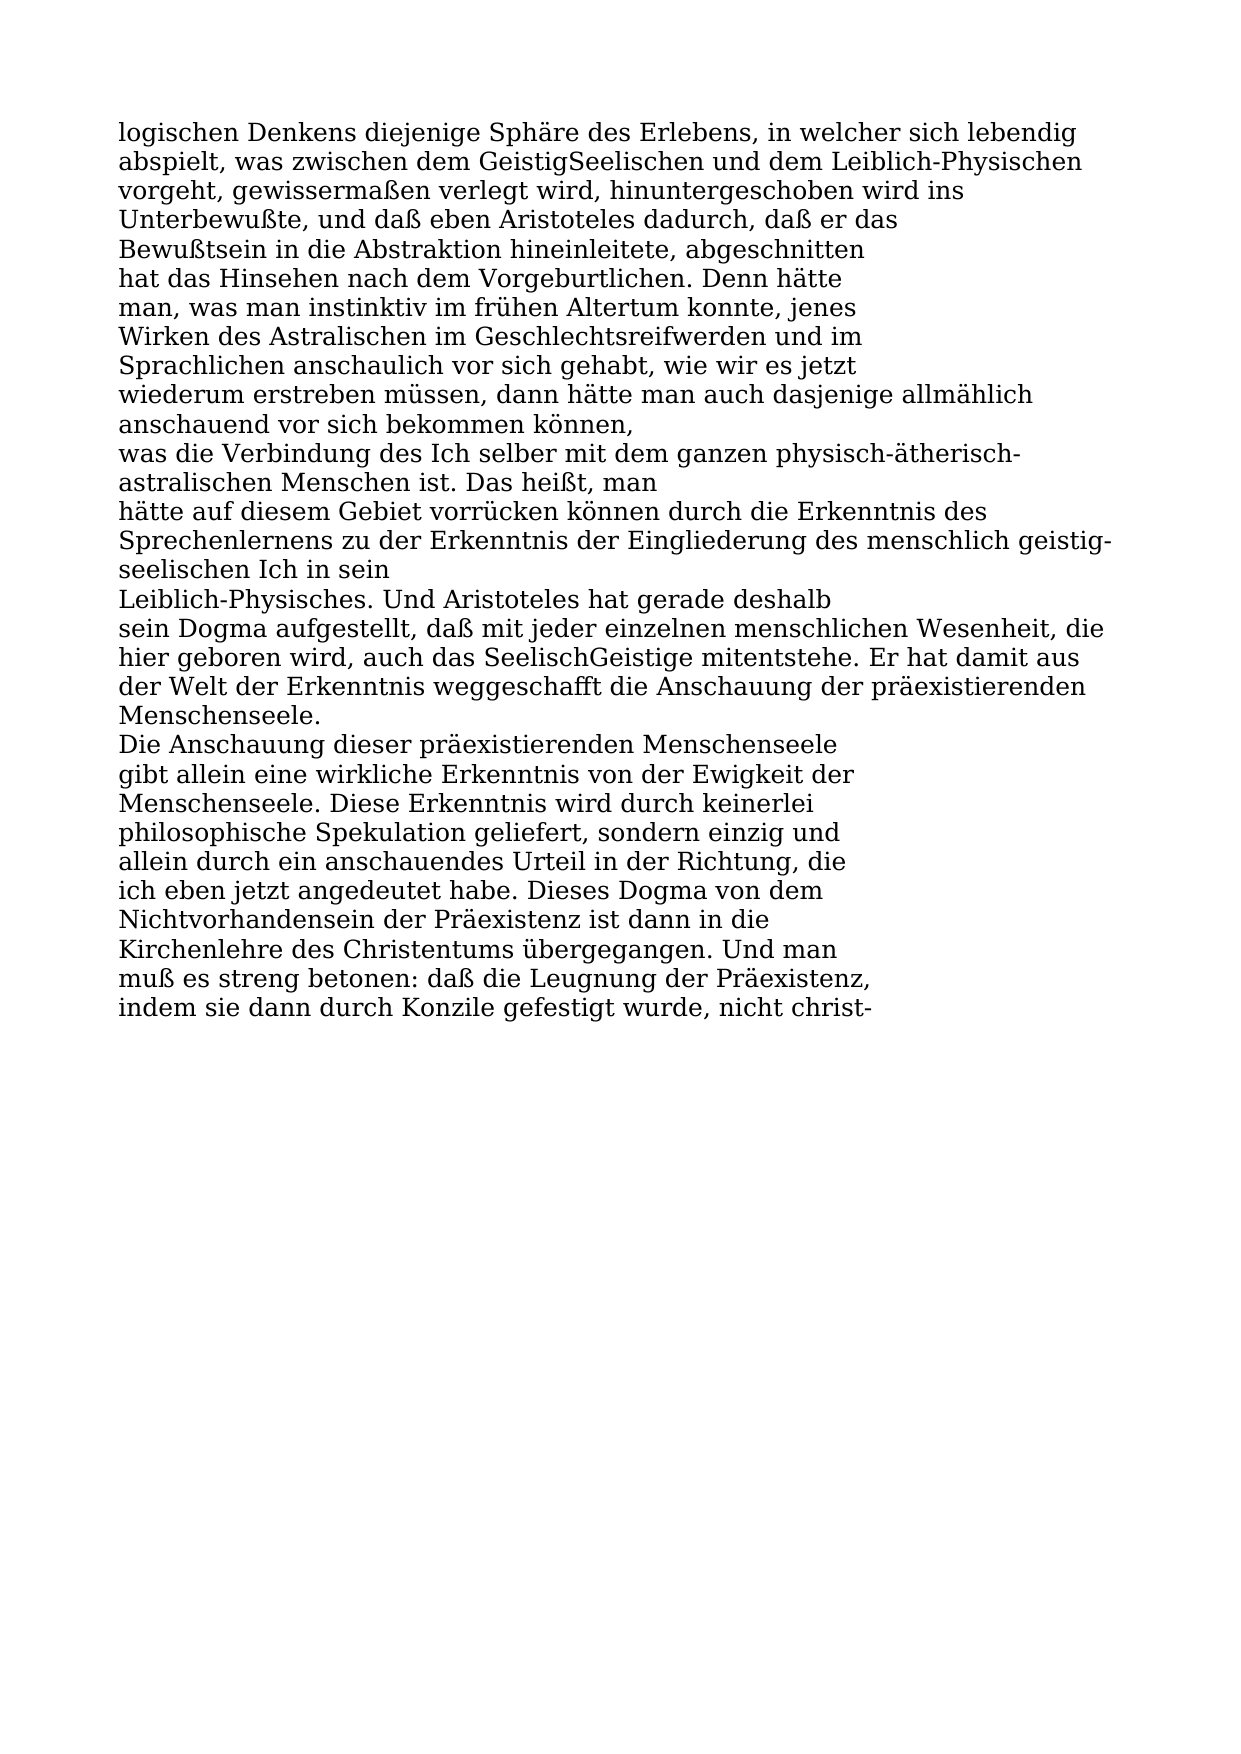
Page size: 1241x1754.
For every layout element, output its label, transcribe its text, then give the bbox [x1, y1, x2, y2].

text man, was man instinktiv im frühen Altertum konnte, jenes [118, 293, 1122, 322]
text ich eben jetzt angedeutet habe. Dieses Dogma von dem [118, 876, 1122, 906]
text Bewußtsein in die Abstraktion hineinleitete, abgeschnitten [118, 235, 1122, 264]
text wiederum erstreben müssen, dann hätte man auch dasjenige allmählich anschauend vor sich bekommen können, [118, 381, 1122, 439]
text Leiblich-Physisches. Und Aristoteles hat gerade deshalb [118, 585, 1122, 614]
text logischen Denkens diejenige Sphäre des Erlebens, in welcher sich lebendig abspielt, was zwischen dem GeistigSeelischen und dem Leiblich-Physischen vorgeht, gewissermaßen verlegt wird, hinuntergeschoben wird ins Unterbewußte, und daß eben Aristoteles dadurch, daß er das [118, 118, 1122, 235]
text sein Dogma aufgestellt, daß mit jeder einzelnen menschlichen Wesenheit, die hier geboren wird, auch das SeelischGeistige mitentstehe. Er hat damit aus der Welt der Erkenntnis weggeschafft die Anschauung der präexistierenden Menschenseele. [118, 614, 1122, 731]
text Menschenseele. Diese Erkenntnis wird durch keinerlei [118, 789, 1122, 818]
text Wirken des Astralischen im Geschlechtsreifwerden und im [118, 322, 1122, 351]
text gibt allein eine wirkliche Erkenntnis von der Ewigkeit der [118, 760, 1122, 789]
text was die Verbindung des Ich selber mit dem ganzen physisch-ätherisch-astralischen Menschen ist. Das heißt, man [118, 439, 1122, 497]
text hätte auf diesem Gebiet vorrücken können durch die Erkenntnis des Sprechenlernens zu der Erkenntnis der Eingliederung des menschlich geistig-seelischen Ich in sein [118, 497, 1122, 585]
text Die Anschauung dieser präexistierenden Menschenseele [118, 731, 1122, 760]
text muß es streng betonen: daß die Leugnung der Präexistenz, [118, 964, 1122, 993]
text Nichtvorhandensein der Präexistenz ist dann in die [118, 906, 1122, 935]
text philosophische Spekulation geliefert, sondern einzig und [118, 818, 1122, 847]
text Kirchenlehre des Christentums übergegangen. Und man [118, 935, 1122, 964]
text allein durch ein anschauendes Urteil in der Richtung, die [118, 847, 1122, 876]
text hat das Hinsehen nach dem Vorgeburtlichen. Denn hätte [118, 264, 1122, 293]
text Sprachlichen anschaulich vor sich gehabt, wie wir es jetzt [118, 351, 1122, 381]
text indem sie dann durch Konzile gefestigt wurde, nicht christ- [118, 993, 1122, 1022]
